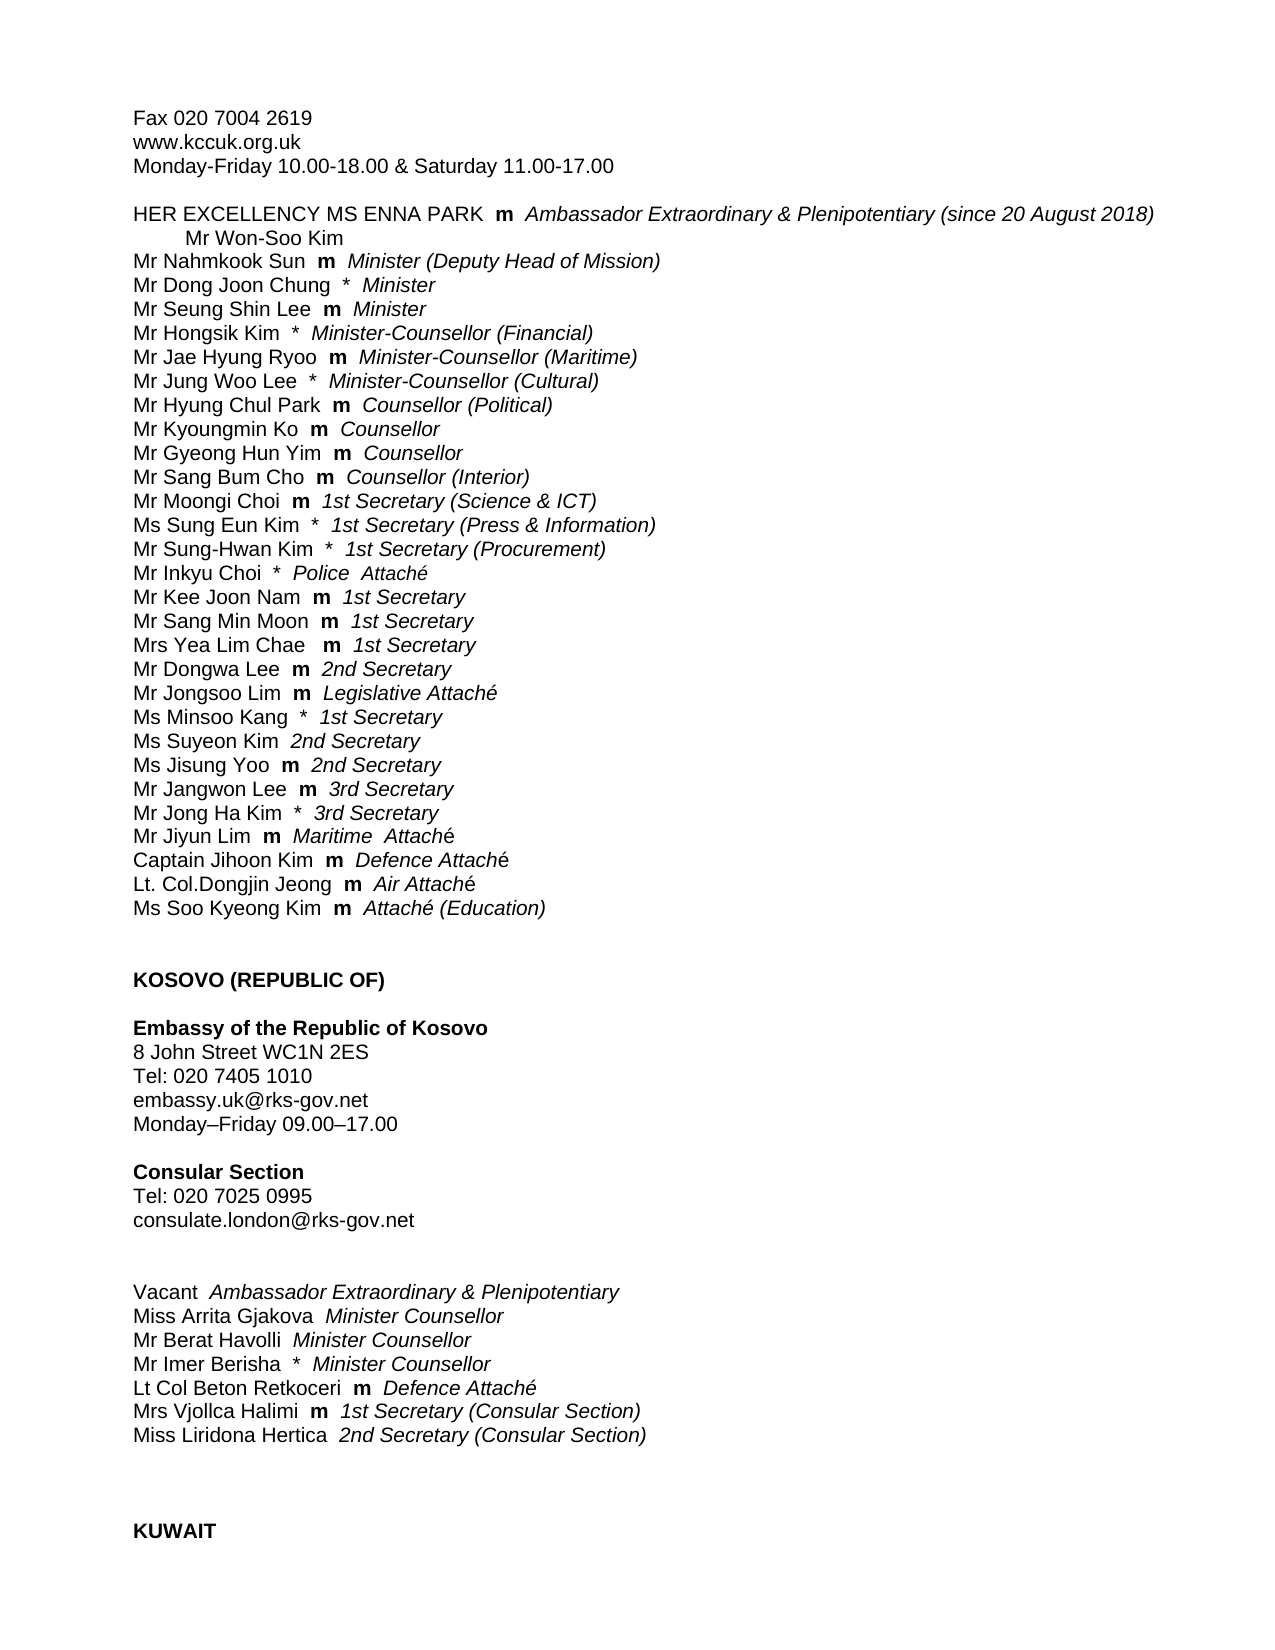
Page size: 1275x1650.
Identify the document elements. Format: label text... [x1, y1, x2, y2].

text Mr Hyung Chul Park m Counsellor (Political) [133, 393, 1181, 417]
text Mr Jong Ha Kim * 3rd Secretary [133, 800, 1181, 824]
text Miss Liridona Hertica 2nd Secretary (Consular Section) [133, 1423, 1181, 1447]
text Mr Gyeong Hun Yim m Counsellor [133, 441, 1181, 465]
text Mr Dong Joon Chung * Minister [133, 273, 1181, 297]
text Embassy of the Republic of Kosovo [133, 1016, 1181, 1040]
text Mr Kyoungmin Ko m Counsellor [133, 417, 1181, 441]
text consulate.london@rks-gov.net [133, 1208, 1181, 1232]
text Mr Jangwon Lee m 3rd Secretary [133, 776, 1181, 800]
text Mrs Vjollca Halimi m 1st Secretary (Consular Section) [133, 1399, 1181, 1423]
text Mr Imer Berisha * Minister Counsellor [133, 1351, 1181, 1375]
text Ms Minsoo Kang * 1st Secretary [133, 704, 1181, 728]
text 8 John Street WC1N 2ES [133, 1040, 1181, 1064]
text Fax 020 7004 2619 [133, 106, 1181, 129]
text Mr Berat Havolli Minister Counsellor [133, 1327, 1181, 1351]
text Monday–Friday 09.00–17.00 [133, 1112, 1181, 1136]
text HER EXCELLENCY MS ENNA PARK m Ambassador Extraordinary & Plenipotentiary (since 20 August 2018) [133, 201, 1181, 225]
text Ms Jisung Yoo m 2nd Secretary [133, 752, 1181, 776]
text Mr Sang Bum Cho m Counsellor (Interior) [133, 465, 1181, 489]
text Tel: 020 7405 1010 [133, 1064, 1181, 1088]
text Ms Suyeon Kim 2nd Secretary [133, 728, 1181, 752]
text Monday-Friday 10.00-18.00 & Saturday 11.00-17.00 [133, 153, 1181, 177]
text Mr Dongwa Lee m 2nd Secretary [133, 657, 1181, 681]
text Mrs Yea Lim Chae m 1st Secretary [133, 633, 1181, 657]
text Lt. Col.Dongjin Jeong m Air Attaché [133, 872, 1181, 896]
text www.kccuk.org.uk [133, 129, 1181, 153]
text Mr Jung Woo Lee * Minister-Counsellor (Cultural) [133, 369, 1181, 393]
text Mr Moongi Choi m 1st Secretary (Science & ICT) [133, 489, 1181, 513]
text Mr Inkyu Choi * Police Attaché [133, 561, 1181, 585]
text Mr Sang Min Moon m 1st Secretary [133, 609, 1181, 633]
text Mr Hongsik Kim * Minister-Counsellor (Financial) [133, 321, 1181, 345]
text Captain Jihoon Kim m Defence Attaché [133, 848, 1181, 872]
text Mr Jongsoo Lim m Legislative Attaché [133, 681, 1181, 704]
text Mr Won-Soo Kim [133, 225, 1181, 249]
text Tel: 020 7025 0995 [133, 1184, 1181, 1208]
text Mr Nahmkook Sun m Minister (Deputy Head of Mission) [133, 249, 1181, 273]
text Miss Arrita Gjakova Minister Counsellor [133, 1303, 1181, 1327]
text Mr Kee Joon Nam m 1st Secretary [133, 585, 1181, 609]
text Mr Jae Hyung Ryoo m Minister-Counsellor (Maritime) [133, 345, 1181, 369]
text Mr Seung Shin Lee m Minister [133, 297, 1181, 321]
text Mr Sung-Hwan Kim * 1st Secretary (Procurement) [133, 537, 1181, 561]
text Lt Col Beton Retkoceri m Defence Attaché [133, 1375, 1181, 1399]
text Consular Section [133, 1160, 1181, 1184]
text Mr Jiyun Lim m Maritime Attaché [133, 824, 1181, 848]
text KOSOVO (REPUBLIC OF) [133, 968, 1181, 992]
text Ms Soo Kyeong Kim m Attaché (Education) [133, 896, 1181, 920]
text KUWAIT [133, 1519, 1181, 1543]
text embassy.uk@rks-gov.net [133, 1088, 1181, 1112]
text Vacant Ambassador Extraordinary & Plenipotentiary [133, 1279, 1181, 1303]
text Ms Sung Eun Kim * 1st Secretary (Press & Information) [133, 513, 1181, 537]
